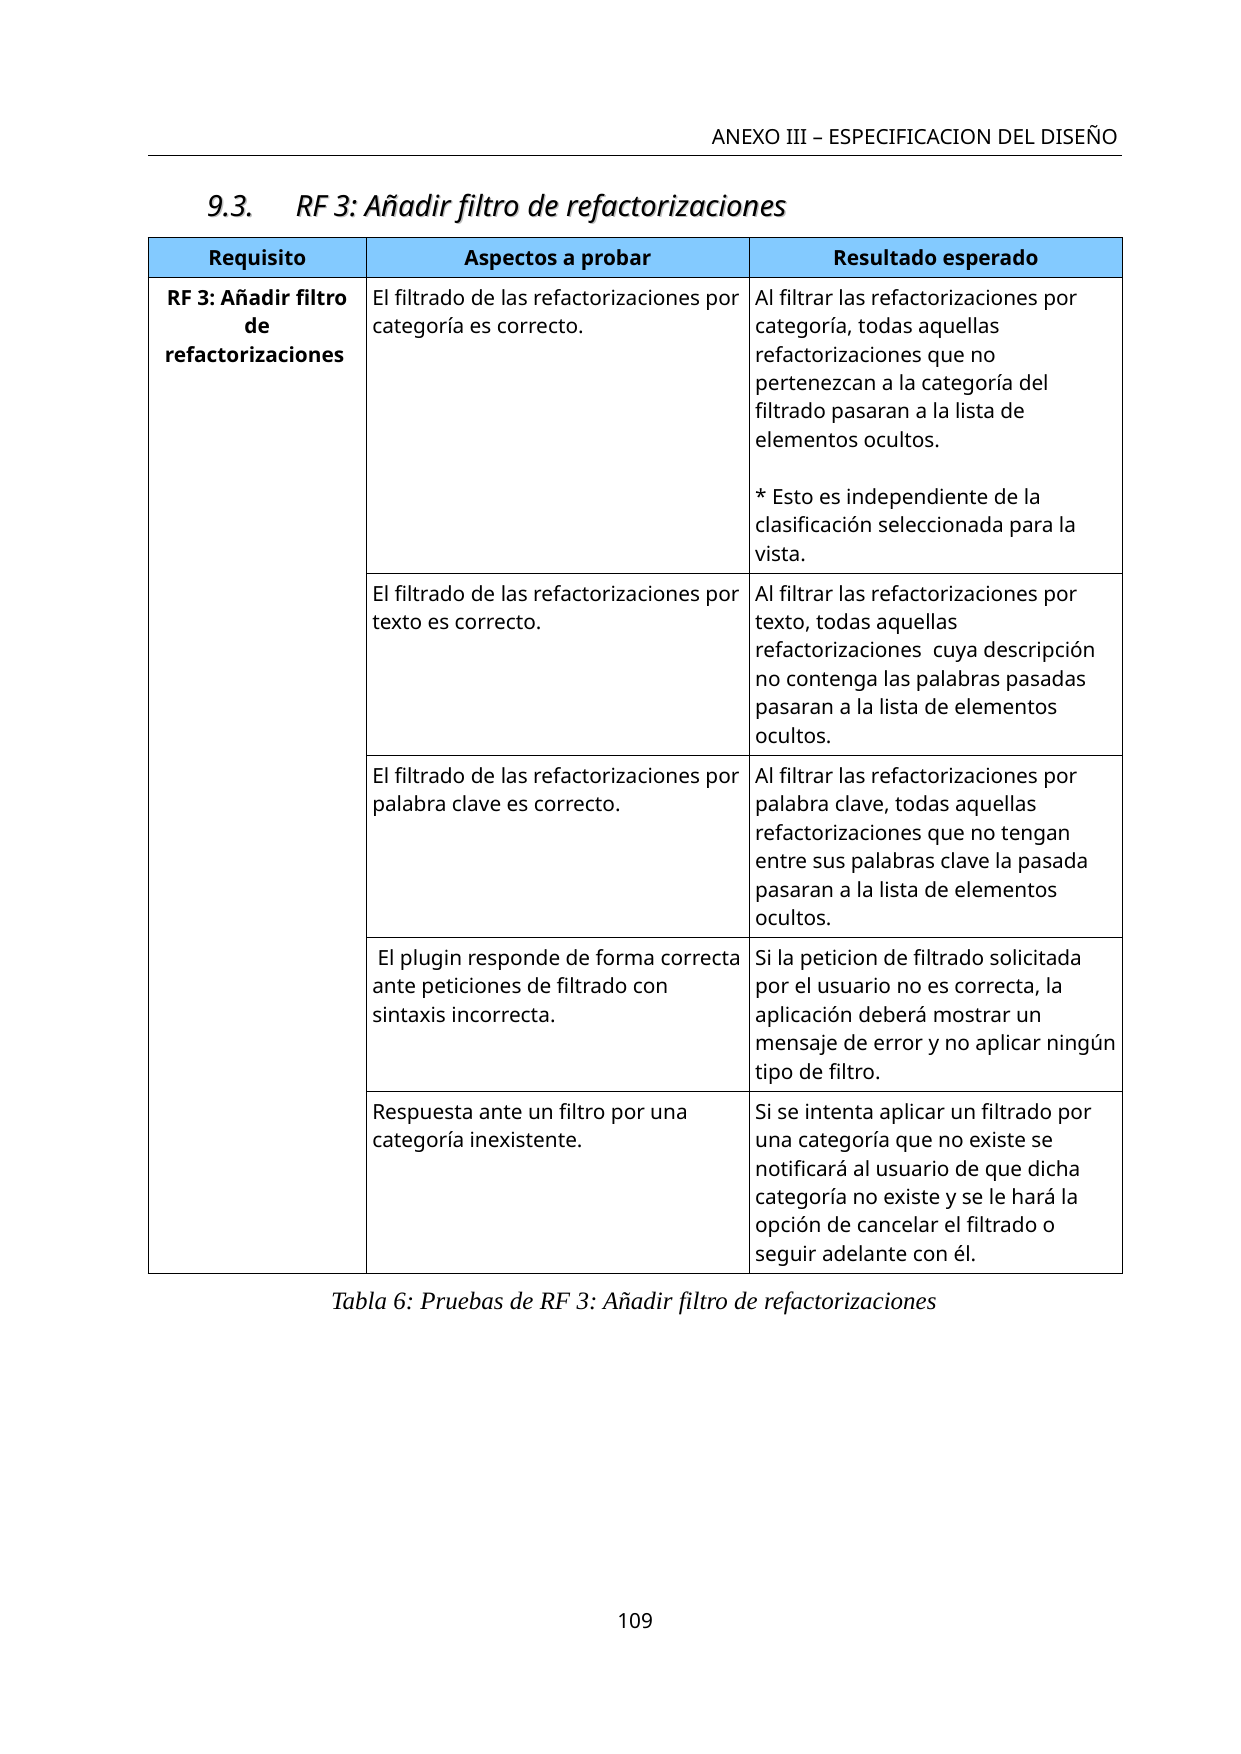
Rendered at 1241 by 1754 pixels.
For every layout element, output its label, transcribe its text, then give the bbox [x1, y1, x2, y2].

table_cell Al filtrar las refactorizaciones por texto, todas aquellas refactorizaciones cuya descripción no contenga las palabras pasadas pasaran a la lista de elementos ocultos. [750, 574, 1122, 755]
table_cell Respuesta ante un filtro por una categoría inexistente. [367, 1092, 749, 1273]
table_cell Si la peticion de filtrado solicitada por el usuario no es correcta, la aplicación deberá mostrar un mensaje de error y no aplicar ningún tipo de filtro. [750, 938, 1122, 1091]
table_cell El plugin responde de forma correcta ante peticiones de filtrado con sintaxis incorrecta. [367, 938, 749, 1091]
text Tabla 6: Pruebas de RF 3: Añadir filtro de refactorizaciones [148, 1286, 1122, 1314]
table_cell Al filtrar las refactorizaciones por categoría, todas aquellas refactorizaciones que no pertenezcan a la categoría del filtrado pasaran a la lista de elementos ocultos. * Esto es independiente de la clasificación seleccionada para la vista. [750, 278, 1122, 573]
table_cell RF 3: Añadir filtro de refactorizaciones [149, 278, 366, 1273]
table_header Aspectos a probar [367, 238, 749, 277]
table_cell El filtrado de las refactorizaciones por categoría es correcto. [367, 278, 749, 573]
table_cell Si se intenta aplicar un filtrado por una categoría que no existe se notificará al usuario de que dicha categoría no existe y se le hará la opción de cancelar el filtrado o seguir adelante con él. [750, 1092, 1122, 1273]
table_header Resultado esperado [750, 238, 1122, 277]
table_cell El filtrado de las refactorizaciones por palabra clave es correcto. [367, 756, 749, 937]
subtitle RF 3: Añadir filtro de refactorizaciones [207, 185, 1122, 224]
table_cell Al filtrar las refactorizaciones por palabra clave, todas aquellas refactorizaciones que no tengan entre sus palabras clave la pasada pasaran a la lista de elementos ocultos. [750, 756, 1122, 937]
table_cell El filtrado de las refactorizaciones por texto es correcto. [367, 574, 749, 755]
table_header Requisito [149, 238, 366, 277]
